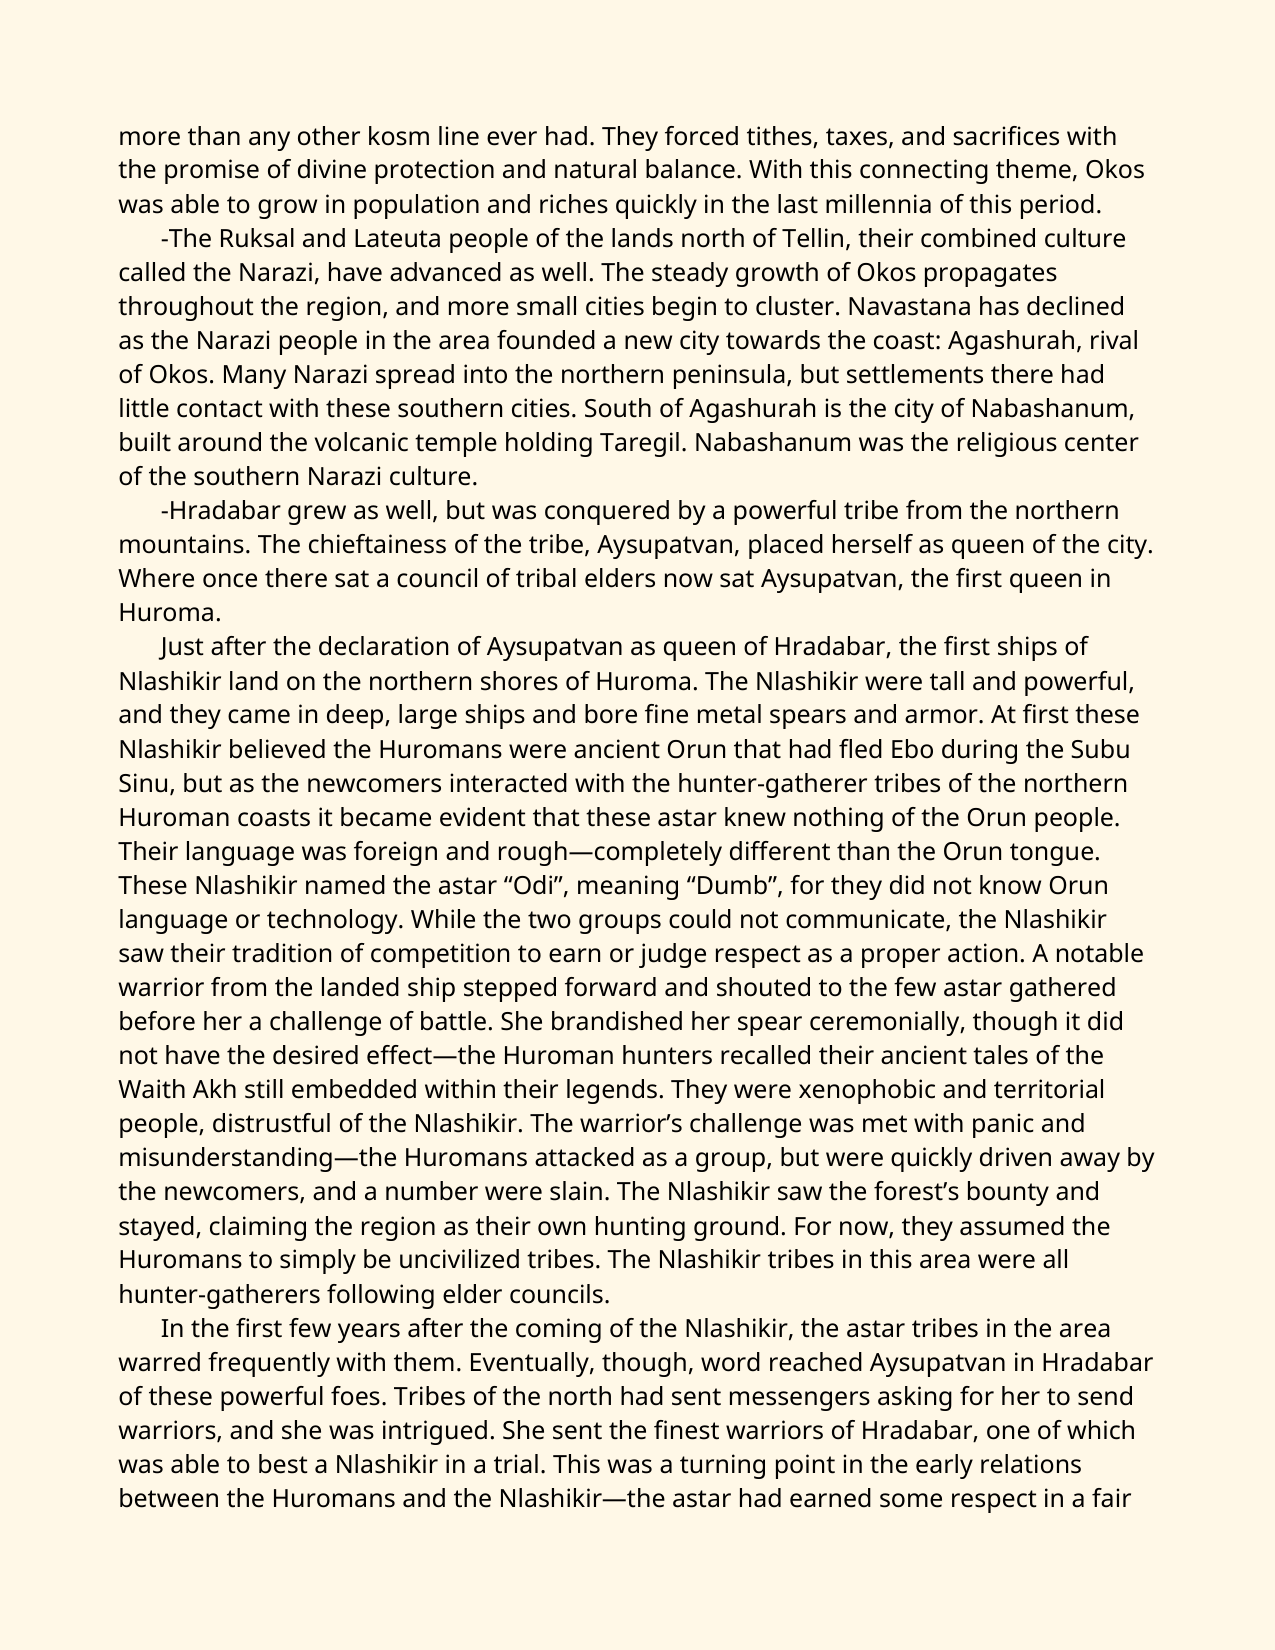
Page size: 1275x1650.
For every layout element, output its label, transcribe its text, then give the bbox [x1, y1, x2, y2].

text -Hradabar grew as well, but was conquered by a powerful tribe from the northern mountains. The chieftainess of the tribe, Aysupatvan, placed herself as queen of the city. Where once there sat a council of tribal elders now sat Aysupatvan, the first queen in Huroma. [118, 493, 1157, 629]
text more than any other kosm line ever had. They forced tithes, taxes, and sacrifices with the promise of divine protection and natural balance. With this connecting theme, Okos was able to grow in population and riches quickly in the last millennia of this period. [118, 118, 1157, 220]
text -The Ruksal and Lateuta people of the lands north of Tellin, their combined culture called the Narazi, have advanced as well. The steady growth of Okos propagates throughout the region, and more small cities begin to cluster. Navastana has declined as the Narazi people in the area founded a new city towards the coast: Agashurah, rival of Okos. Many Narazi spread into the northern peninsula, but settlements there had little contact with these southern cities. South of Agashurah is the city of Nabashanum, built around the volcanic temple holding Taregil. Nabashanum was the religious center of the southern Narazi culture. [118, 220, 1157, 493]
text Just after the declaration of Aysupatvan as queen of Hradabar, the first ships of Nlashikir land on the northern shores of Huroma. The Nlashikir were tall and powerful, and they came in deep, large ships and bore fine metal spears and armor. At first these Nlashikir believed the Huromans were ancient Orun that had fled Ebo during the Subu Sinu, but as the newcomers interacted with the hunter-gatherer tribes of the northern Huroman coasts it became evident that these astar knew nothing of the Orun people. Their language was foreign and rough—completely different than the Orun tongue. These Nlashikir named the astar “Odi”, meaning “Dumb”, for they did not know Orun language or technology. While the two groups could not communicate, the Nlashikir saw their tradition of competition to earn or judge respect as a proper action. A notable warrior from the landed ship stepped forward and shouted to the few astar gathered before her a challenge of battle. She brandished her spear ceremonially, though it did not have the desired effect—the Huroman hunters recalled their ancient tales of the Waith Akh still embedded within their legends. They were xenophobic and territorial people, distrustful of the Nlashikir. The warrior’s challenge was met with panic and misunderstanding—the Huromans attacked as a group, but were quickly driven away by the newcomers, and a number were slain. The Nlashikir saw the forest’s bounty and stayed, claiming the region as their own hunting ground. For now, they assumed the Huromans to simply be uncivilized tribes. The Nlashikir tribes in this area were all hunter-gatherers following elder councils. [118, 629, 1157, 1310]
text In the first few years after the coming of the Nlashikir, the astar tribes in the area warred frequently with them. Eventually, though, word reached Aysupatvan in Hradabar of these powerful foes. Tribes of the north had sent messengers asking for her to send warriors, and she was intrigued. She sent the finest warriors of Hradabar, one of which was able to best a Nlashikir in a trial. This was a turning point in the early relations between the Huromans and the Nlashikir—the astar had earned some respect in a fair [118, 1310, 1157, 1515]
